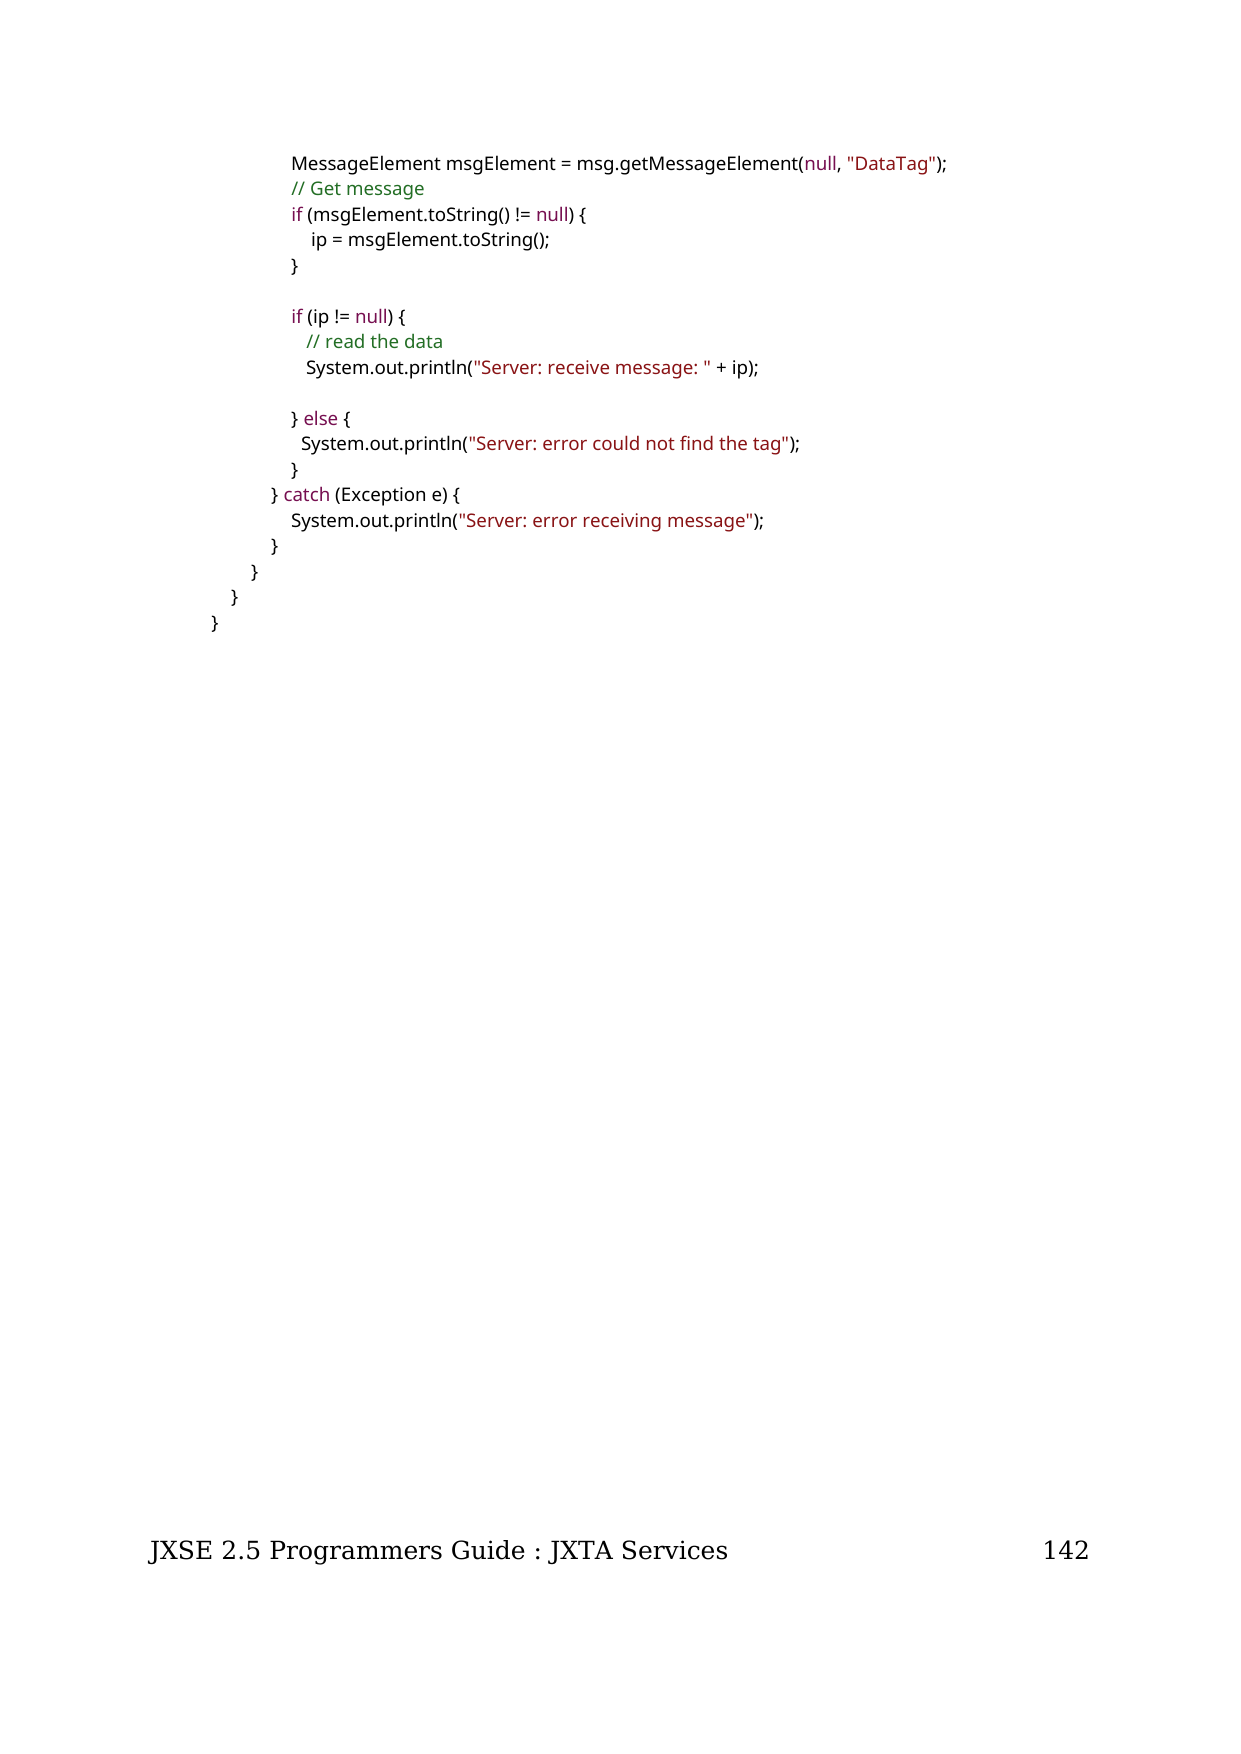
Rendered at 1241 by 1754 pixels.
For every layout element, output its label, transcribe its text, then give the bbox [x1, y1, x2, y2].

text MessageElement msgElement = msg.getMessageElement(null, "DataTag"); [211, 150, 1240, 176]
text } [211, 609, 1240, 635]
text // read the data [211, 329, 1240, 354]
text if (msgElement.toString() != null) { [211, 201, 1240, 227]
text } [211, 533, 1240, 558]
text System.out.println("Server: error receiving message"); [211, 507, 1240, 533]
text } [211, 252, 1240, 278]
text } [211, 558, 1240, 584]
text } [211, 456, 1240, 482]
text System.out.println("Server: error could not find the tag"); [211, 431, 1240, 456]
text ip = msgElement.toString(); [211, 227, 1240, 252]
text } [211, 584, 1240, 609]
text } catch (Exception e) { [211, 482, 1240, 507]
text System.out.println("Server: receive message: " + ip); [211, 354, 1240, 380]
text if (ip != null) { [211, 303, 1240, 329]
text // Get message [211, 176, 1240, 201]
text } else { [211, 405, 1240, 431]
